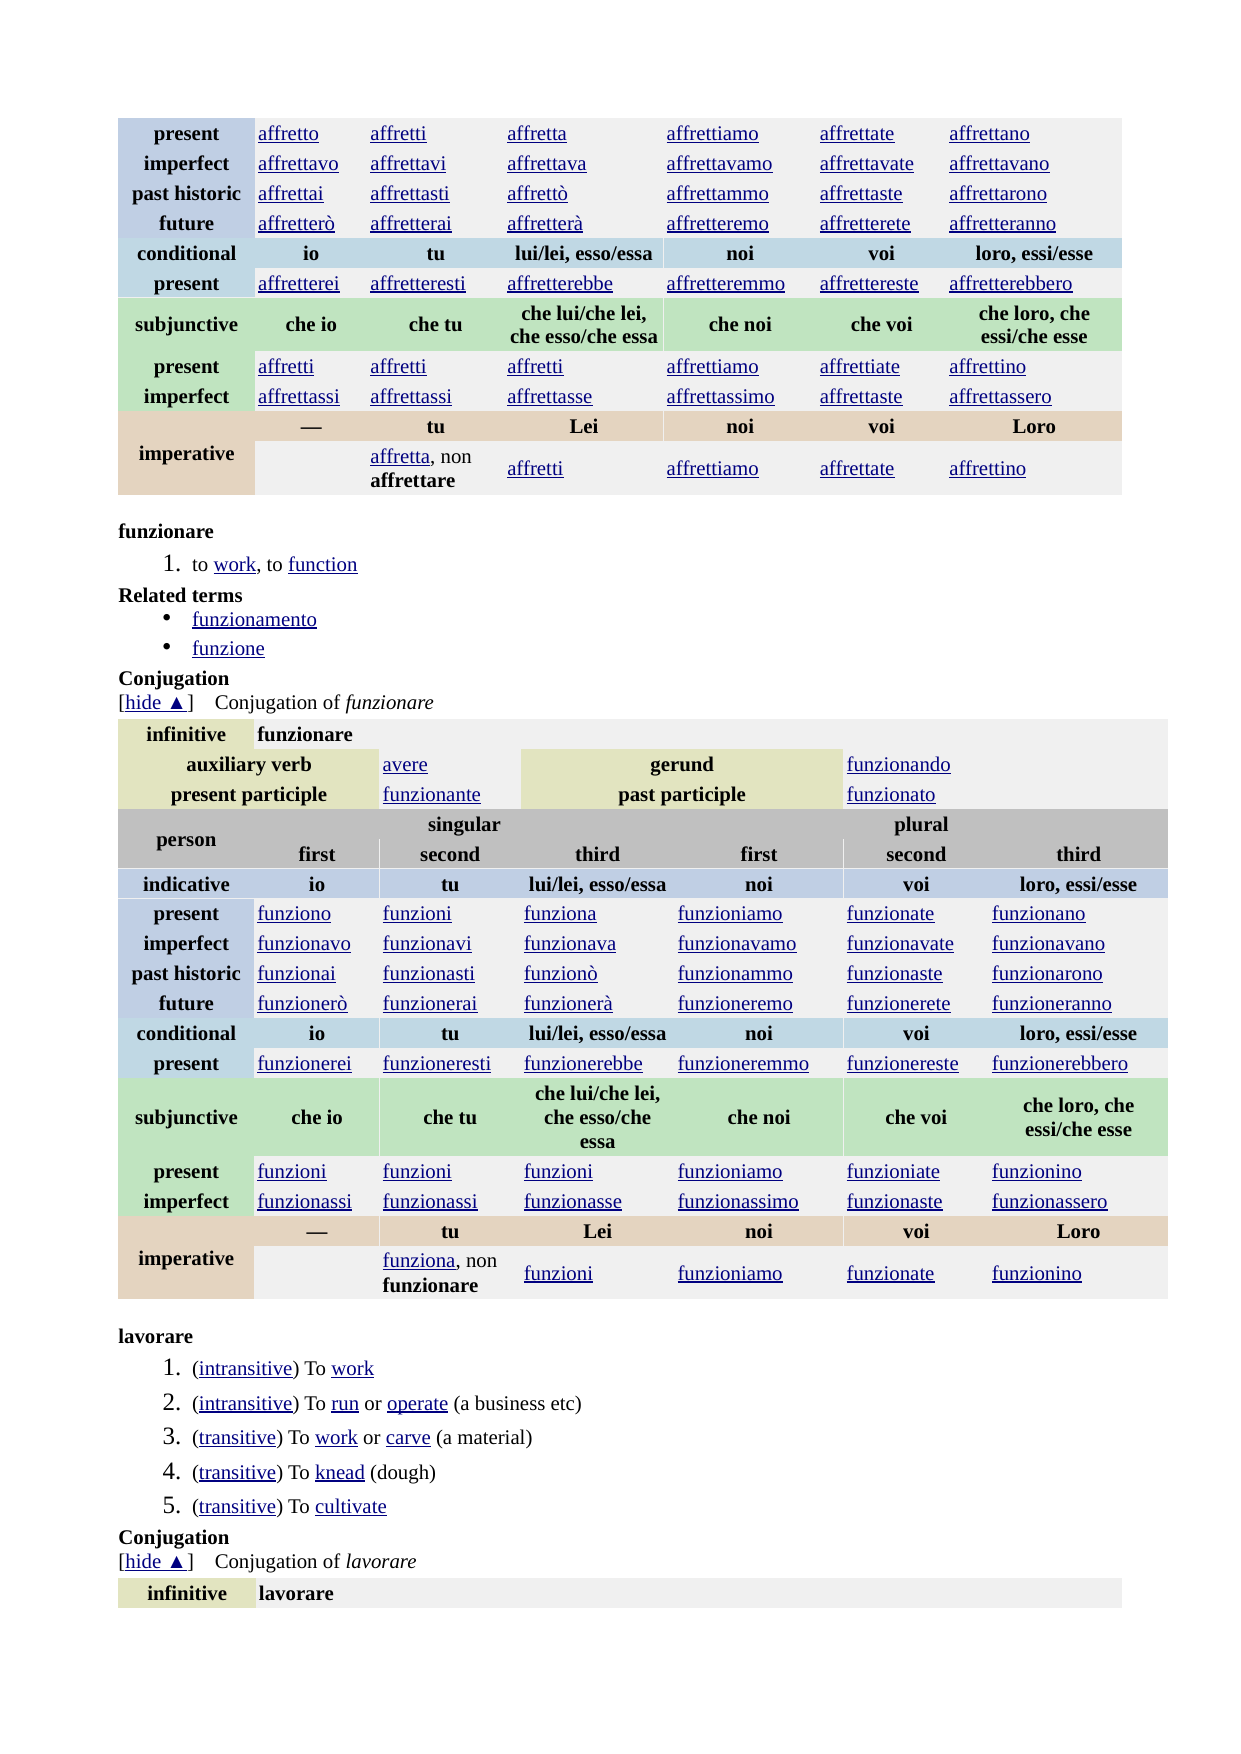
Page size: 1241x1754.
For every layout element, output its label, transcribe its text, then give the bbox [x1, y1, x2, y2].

table_cell imperfect [118, 148, 255, 178]
table_cell funzioniate [844, 1156, 989, 1186]
table_cell voi [817, 238, 946, 268]
table_cell affretti [367, 351, 504, 381]
subtitle Conjugation [118, 1525, 1122, 1549]
table_cell indicative [118, 869, 254, 898]
table_cell future [118, 208, 255, 238]
table_header [521, 719, 843, 749]
table_cell funzioni [521, 1156, 674, 1186]
table_cell voi [844, 1018, 989, 1048]
table_cell affrettavamo [664, 148, 817, 178]
table_cell loro, essi/esse [989, 1018, 1168, 1048]
table_cell voi [844, 1216, 989, 1246]
table_cell funzionando [844, 749, 1168, 779]
table_cell conditional [118, 1018, 254, 1048]
table_cell io [254, 869, 379, 898]
table_cell funzionereste [844, 1048, 989, 1078]
list (transitive) To cultivate [162, 1490, 1122, 1519]
table_cell funzionante [380, 779, 521, 809]
table_cell affrettava [504, 148, 663, 178]
table_cell affrettavano [946, 148, 1122, 178]
table_cell past historic [118, 178, 255, 208]
table_cell future [118, 988, 254, 1018]
table_cell affrettassi [367, 381, 504, 411]
table_cell affretteresti [367, 268, 504, 297]
table_cell funzionassi [254, 1186, 379, 1216]
table_cell funzionava [521, 928, 674, 958]
table_cell che loro, che essi/che esse [989, 1078, 1168, 1156]
table_cell affretto [255, 118, 367, 148]
table_cell funzioni [254, 1156, 379, 1186]
table_cell affretterà [504, 208, 663, 238]
table_cell tu [367, 238, 504, 268]
table_cell funzionino [989, 1156, 1168, 1186]
table_cell — [255, 411, 367, 441]
table_cell funzioni [380, 1156, 521, 1186]
table_cell lui/lei, esso/essa [521, 869, 674, 898]
table_cell che tu [367, 298, 504, 351]
subtitle Related terms [118, 582, 1122, 607]
table_cell affrettino [946, 441, 1122, 495]
table_cell third [521, 839, 674, 868]
table_cell tu [380, 869, 521, 898]
table_cell tu [380, 1018, 521, 1048]
table_cell funzioni [521, 1246, 674, 1299]
table_cell imperative [118, 1216, 254, 1299]
table_cell noi [674, 1216, 843, 1246]
table_cell past historic [118, 958, 254, 988]
table_header [818, 1578, 1122, 1608]
table_cell noi [664, 411, 817, 441]
table_cell affrettate [817, 441, 946, 495]
table_cell che noi [664, 298, 817, 351]
table_cell affrettavate [817, 148, 946, 178]
table_cell conditional [118, 238, 255, 268]
table_cell singular [254, 809, 674, 839]
table_cell affretterò [255, 208, 367, 238]
list (intransitive) To work [162, 1352, 1122, 1381]
subtitle Conjugation [118, 666, 1122, 690]
table_cell past participle [521, 779, 843, 809]
table_cell funzioniamo [674, 899, 843, 928]
table_cell affretta [504, 118, 663, 148]
table_cell funzionaste [844, 958, 989, 988]
table_cell affretti [504, 351, 663, 381]
table_cell affretterebbe [504, 268, 663, 297]
table_cell funzionò [521, 958, 674, 988]
table_cell che io [255, 298, 367, 351]
table_cell funzionai [254, 958, 379, 988]
table_cell affrettammo [664, 178, 817, 208]
table_cell affretteranno [946, 208, 1122, 238]
table_header [844, 719, 1168, 749]
table_cell affrettereste [817, 268, 946, 297]
table_cell affrettavo [255, 148, 367, 178]
table_cell voi [844, 869, 989, 898]
table_cell funzionassimo [674, 1186, 843, 1216]
table_cell funzionassero [989, 1186, 1168, 1216]
table_cell Loro [946, 411, 1122, 441]
table_cell plural [674, 809, 1168, 839]
table_cell io [254, 1018, 379, 1048]
table_cell che loro, che essi/che esse [946, 298, 1122, 351]
table_cell affretta, non affrettare [367, 441, 504, 495]
table_cell funziono [254, 899, 379, 928]
table_cell imperfect [118, 928, 254, 958]
table_cell che io [254, 1078, 379, 1156]
table_cell funzionaste [844, 1186, 989, 1216]
table_cell che voi [817, 298, 946, 351]
table_cell present [118, 1156, 254, 1186]
table_cell present [118, 268, 255, 297]
list (transitive) To work or carve (a material) [162, 1421, 1122, 1450]
table_cell affretti [255, 351, 367, 381]
list (transitive) To knead (dough) [162, 1456, 1122, 1484]
table_cell third [989, 839, 1168, 868]
table_cell che lui/che lei, che esso/che essa [504, 298, 663, 351]
table_cell affrettiamo [664, 441, 817, 495]
table_cell affretti [367, 118, 504, 148]
table_header lavorare [256, 1578, 356, 1608]
table_cell affrettaste [817, 381, 946, 411]
table_cell affrettavi [367, 148, 504, 178]
table_cell Loro [989, 1216, 1168, 1246]
table_cell funzionammo [674, 958, 843, 988]
table_cell affretterebbero [946, 268, 1122, 297]
table_cell affrettai [255, 178, 367, 208]
table_cell imperfect [118, 381, 255, 411]
table_cell funzionavo [254, 928, 379, 958]
text [hide ▲] Conjugation of funzionare [118, 690, 1122, 714]
table_cell funzionarono [989, 958, 1168, 988]
table_cell noi [674, 1018, 843, 1048]
table_cell funzionate [844, 1246, 989, 1299]
table_cell affrettano [946, 118, 1122, 148]
table_cell Lei [504, 411, 663, 441]
table_cell funzionerei [254, 1048, 379, 1078]
table_cell funzionavamo [674, 928, 843, 958]
table_cell present [118, 1048, 254, 1078]
table_cell second [844, 839, 989, 868]
table_cell auxiliary verb [118, 749, 379, 779]
table_cell loro, essi/esse [946, 238, 1122, 268]
table_cell lui/lei, esso/essa [521, 1018, 674, 1048]
table_cell funzionassi [380, 1186, 521, 1216]
list funzionamento [162, 607, 1122, 631]
text [hide ▲] Conjugation of lavorare [118, 1549, 1122, 1573]
table_cell funzionavi [380, 928, 521, 958]
table_cell funzionasse [521, 1186, 674, 1216]
table_cell affrettiate [817, 351, 946, 381]
table_cell affrettassero [946, 381, 1122, 411]
table_cell affrettò [504, 178, 663, 208]
table_cell affretterete [817, 208, 946, 238]
table_header funzionare [254, 719, 379, 749]
table_cell funzioneresti [380, 1048, 521, 1078]
table_cell funziona, non funzionare [380, 1246, 521, 1299]
table_cell present [118, 899, 254, 928]
table_cell funzioniamo [674, 1246, 843, 1299]
table_cell second [380, 839, 521, 868]
table_cell first [674, 839, 843, 868]
table_cell present [118, 118, 255, 148]
table_cell che lui/che lei, che esso/che essa [521, 1078, 674, 1156]
table_cell [254, 1246, 379, 1299]
list to work, to function [162, 548, 1122, 577]
table_cell affretteremo [664, 208, 817, 238]
table_cell person [118, 809, 254, 868]
table_cell affrettiamo [664, 118, 817, 148]
table_cell che tu [380, 1078, 521, 1156]
table_cell io [255, 238, 367, 268]
table_cell subjunctive [118, 298, 255, 351]
table_cell funzionerò [254, 988, 379, 1018]
table_cell lui/lei, esso/essa [504, 238, 663, 268]
table_cell funzioneremmo [674, 1048, 843, 1078]
table_cell funzionerà [521, 988, 674, 1018]
table_cell funzionerete [844, 988, 989, 1018]
table_cell funzionato [844, 779, 1168, 809]
table_cell funzionerebbero [989, 1048, 1168, 1078]
table_header [356, 1578, 496, 1608]
table_cell funzionerai [380, 988, 521, 1018]
table_cell gerund [521, 749, 843, 779]
table_cell funzionavate [844, 928, 989, 958]
table_header infinitive [118, 1578, 256, 1608]
table_cell funzionavano [989, 928, 1168, 958]
table_cell affrettino [946, 351, 1122, 381]
table_cell avere [380, 749, 521, 779]
table_cell subjunctive [118, 1078, 254, 1156]
table_cell funzioneranno [989, 988, 1168, 1018]
table_cell affrettasti [367, 178, 504, 208]
table_cell funzionasti [380, 958, 521, 988]
table_cell Lei [521, 1216, 674, 1246]
table_cell loro, essi/esse [989, 869, 1168, 898]
table_header infinitive [118, 719, 254, 749]
table_cell affrettiamo [664, 351, 817, 381]
table_cell imperfect [118, 1186, 254, 1216]
table_cell noi [664, 238, 817, 268]
table_cell funziona [521, 899, 674, 928]
table_cell — [254, 1216, 379, 1246]
table_cell che noi [674, 1078, 843, 1156]
table_cell affrettaste [817, 178, 946, 208]
table_cell affretti [504, 441, 663, 495]
table_header [496, 1578, 818, 1608]
table_cell voi [817, 411, 946, 441]
table_cell che voi [844, 1078, 989, 1156]
table_cell affretterai [367, 208, 504, 238]
table_cell [255, 441, 367, 495]
table_cell first [254, 839, 379, 868]
table_cell funzioniamo [674, 1156, 843, 1186]
table_cell funzioni [380, 899, 521, 928]
table_cell tu [380, 1216, 521, 1246]
list (intransitive) To run or operate (a business etc) [162, 1387, 1122, 1416]
table_cell affrettarono [946, 178, 1122, 208]
table_cell funzionino [989, 1246, 1168, 1299]
table_cell affrettate [817, 118, 946, 148]
table_cell affretterei [255, 268, 367, 297]
table_cell funzioneremo [674, 988, 843, 1018]
table_cell affrettasse [504, 381, 663, 411]
table_cell affrettassi [255, 381, 367, 411]
text lavorare [118, 1323, 1122, 1348]
table_cell funzionerebbe [521, 1048, 674, 1078]
table_cell present participle [118, 779, 379, 809]
table_cell affrettassimo [664, 381, 817, 411]
table_cell funzionano [989, 899, 1168, 928]
table_header [380, 719, 521, 749]
table_cell noi [674, 869, 843, 898]
table_cell present [118, 351, 255, 381]
table_cell imperative [118, 411, 255, 495]
table_cell affretteremmo [664, 268, 817, 297]
table_cell tu [367, 411, 504, 441]
list funzione [162, 636, 1122, 661]
text funzionare [118, 519, 1122, 543]
table_cell funzionate [844, 899, 989, 928]
